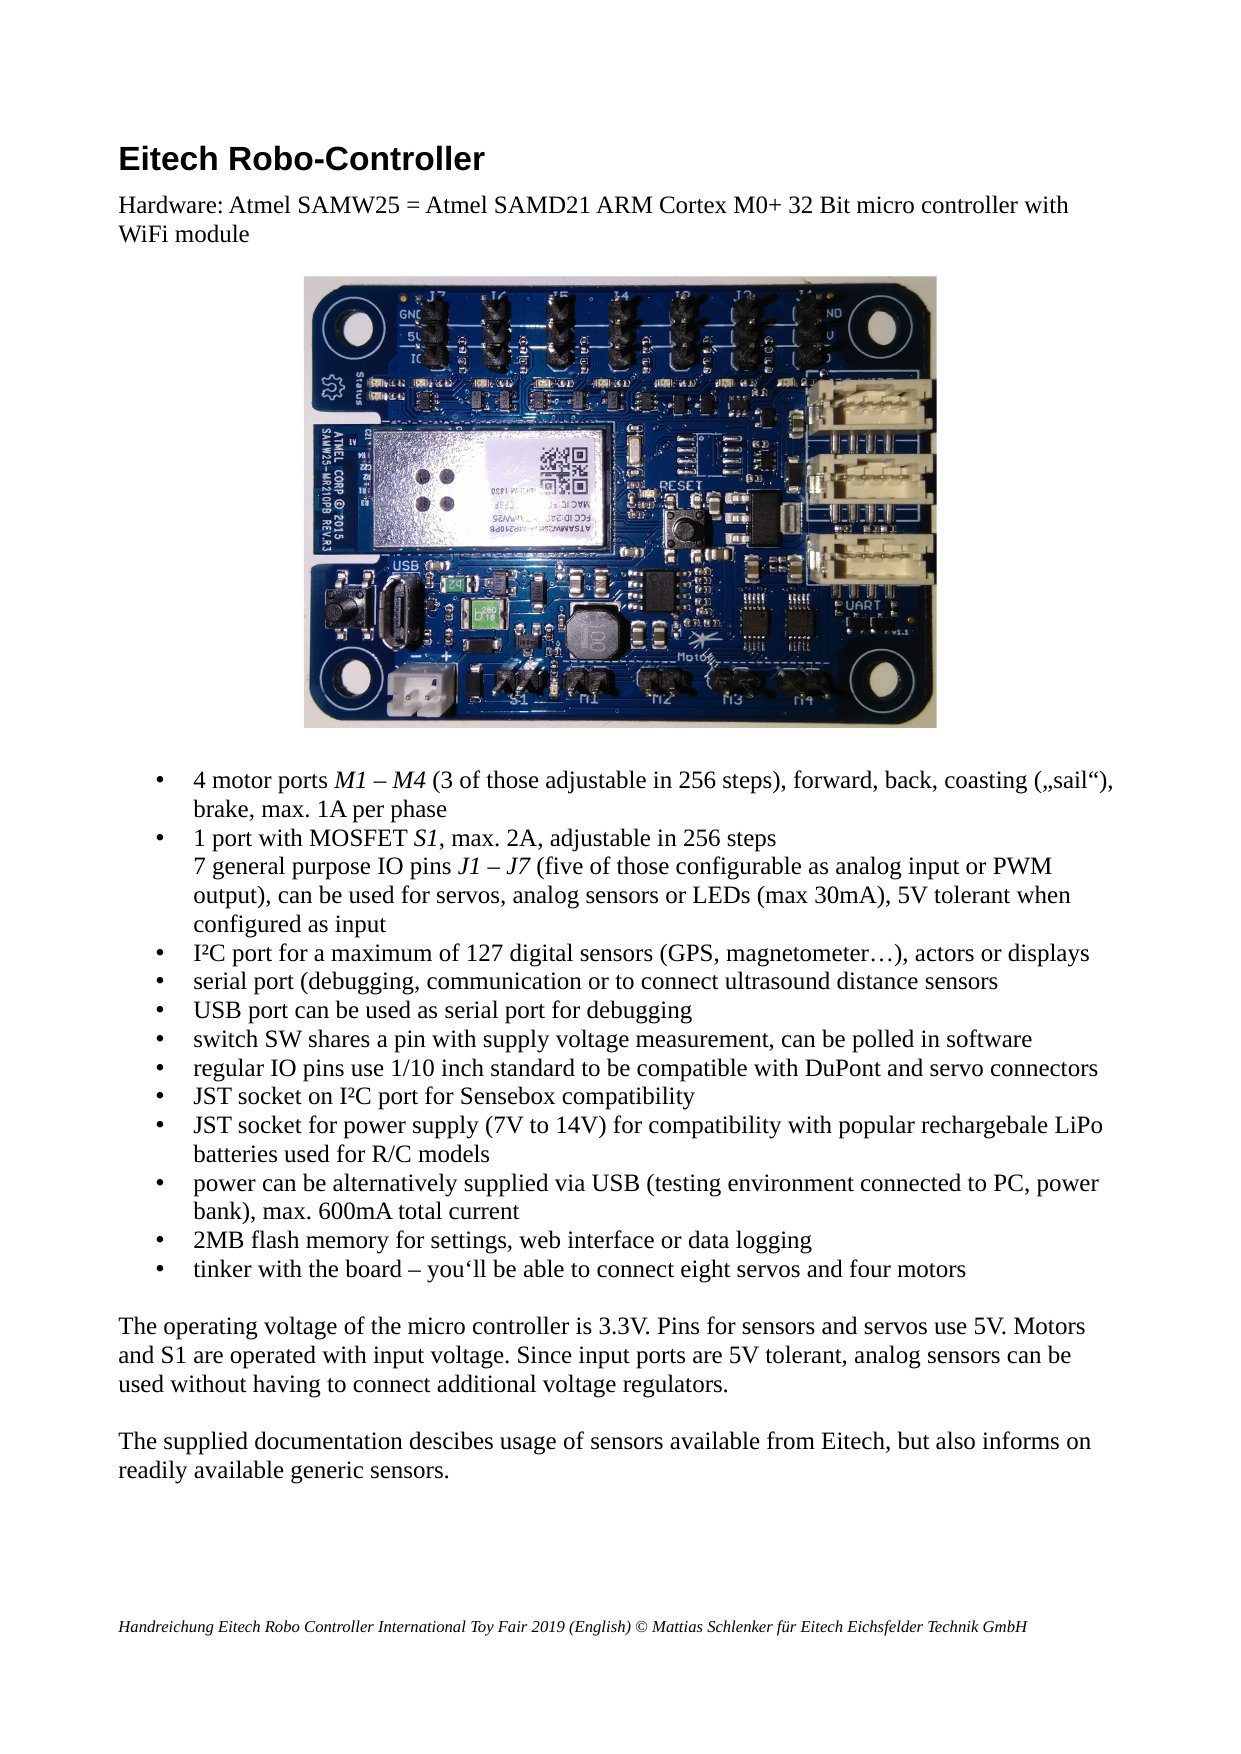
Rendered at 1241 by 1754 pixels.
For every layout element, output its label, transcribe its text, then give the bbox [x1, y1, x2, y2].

list 4 motor ports M1 – M4 (3 of those adjustable in 256 steps), forward, back, coasting („sail“), brake, max. 1A per phase [156, 765, 1122, 823]
list power can be alternatively supplied via USB (testing environment connected to PC, power bank), max. 600mA total current [156, 1168, 1122, 1225]
list serial port (debugging, communication or to connect ultrasound distance sensors [156, 966, 1122, 995]
text The operating voltage of the micro controller is 3.3V. Pins for sensors and servos use 5V. Motors and S1 are operated with input voltage. Since input ports are 5V tolerant, analog sensors can be used without having to connect additional voltage regulators. [118, 1311, 1122, 1398]
list JST socket on I²C port for Sensebox compatibility [156, 1081, 1122, 1110]
list 1 port with MOSFET S1, max. 2A, adjustable in 256 steps [156, 823, 1122, 851]
list JST socket for power supply (7V to 14V) for compatibility with popular rechargebale LiPo batteries used for R/C models [156, 1110, 1122, 1168]
list USB port can be used as serial port for debugging [156, 995, 1122, 1024]
list switch SW shares a pin with supply voltage measurement, can be polled in software [156, 1024, 1122, 1053]
picture [304, 277, 937, 727]
list regular IO pins use 1/10 inch standard to be compatible with DuPont and servo connectors [156, 1053, 1122, 1081]
text The supplied documentation descibes usage of sensors available from Eitech, but also informs on readily available generic sensors. [118, 1426, 1122, 1484]
subtitle Eitech Robo-Controller [118, 139, 1122, 178]
list tinker with the board – you‘ll be able to connect eight servos and four motors [156, 1254, 1122, 1283]
list 2MB flash memory for settings, web interface or data logging [156, 1225, 1122, 1254]
list I²C port for a maximum of 127 digital sensors (GPS, magnetometer…), actors or displays [156, 938, 1122, 966]
text Hardware: Atmel SAMW25 = Atmel SAMD21 ARM Cortex M0+ 32 Bit micro controller with WiFi module [118, 190, 1122, 248]
list 7 general purpose IO pins J1 – J7 (five of those configurable as analog input or PWM output), can be used for servos, analog sensors or LEDs (max 30mA), 5V tolerant when configured as input [156, 851, 1122, 938]
